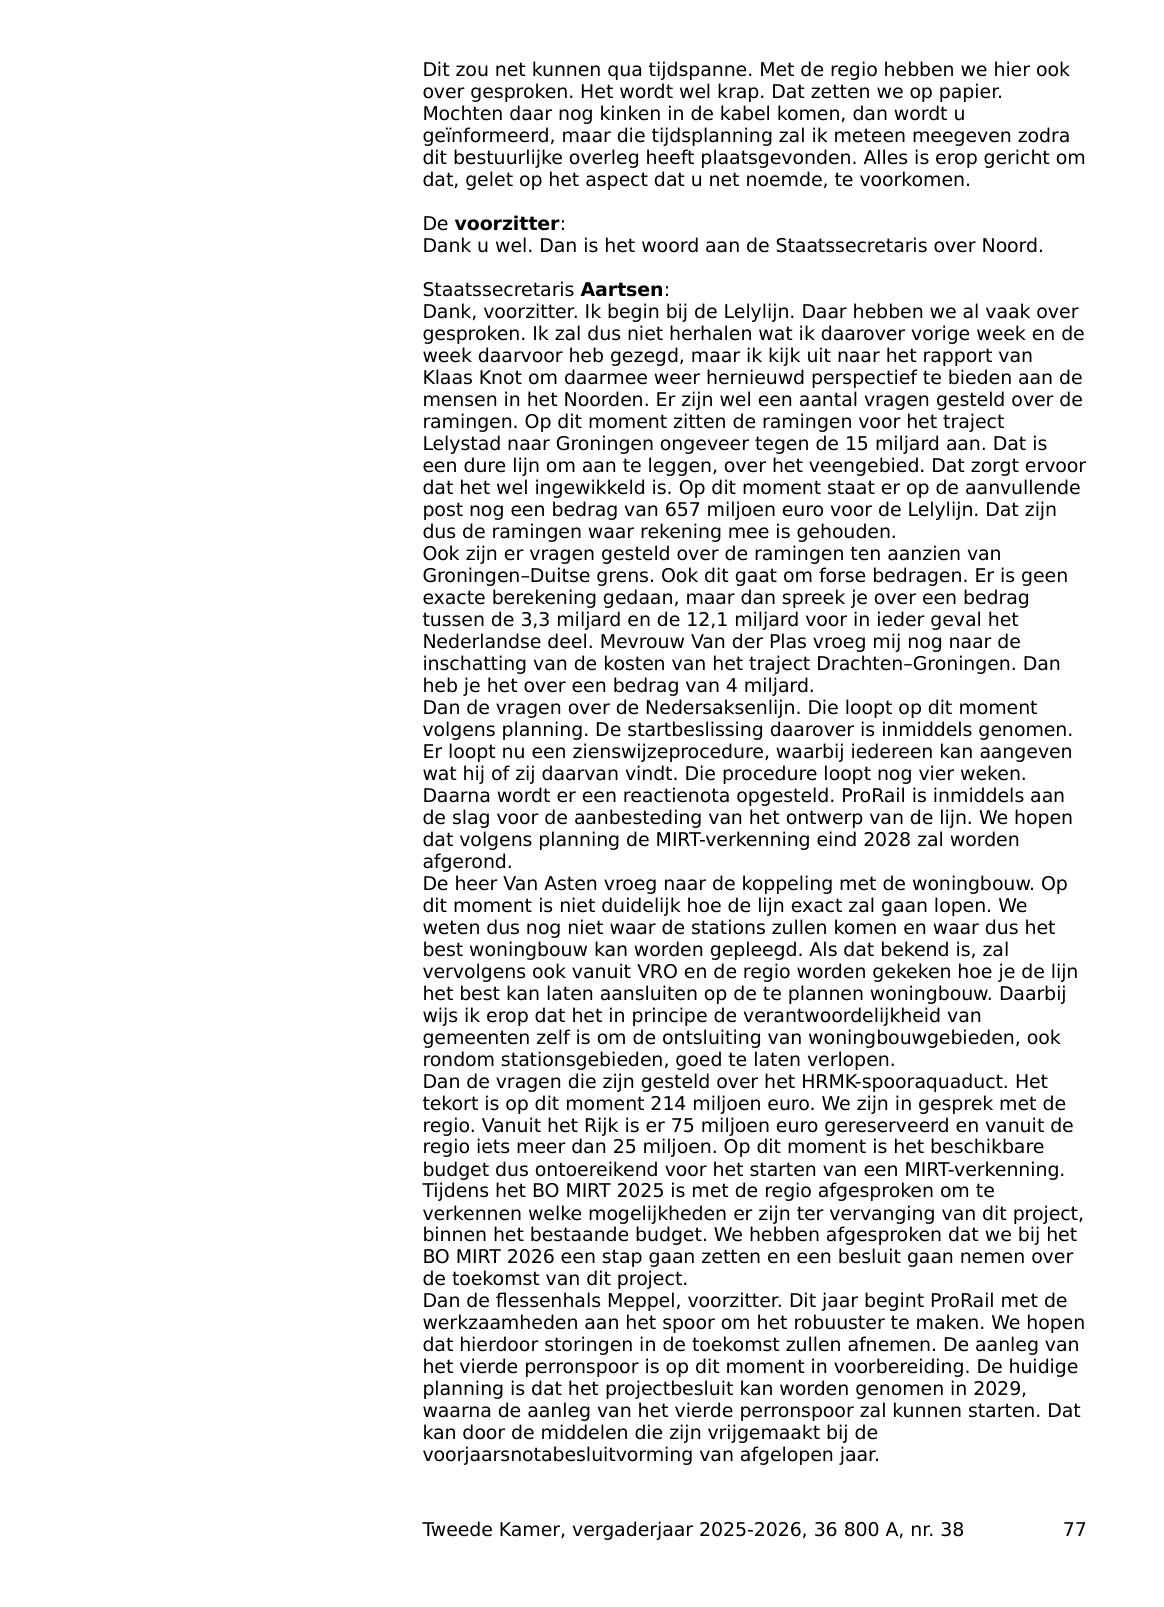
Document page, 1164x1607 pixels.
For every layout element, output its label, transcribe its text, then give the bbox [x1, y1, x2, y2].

text Ook zijn er vragen gesteld over de ramingen ten aanzien van Groningen–Duitse grens. Ook dit gaat om forse bedragen. Er is geen exacte berekening gedaan, maar dan spreek je over een bedrag tussen de 3,3 miljard en de 12,1 miljard voor in ieder geval het Nederlandse deel. Mevrouw Van der Plas vroeg mij nog naar de inschatting van de kosten van het traject Drachten–Groningen. Dan heb je het over een bedrag van 4 miljard. [422, 543, 1087, 697]
text Dan de vragen over de Nedersaksenlijn. Die loopt op dit moment volgens planning. De startbeslissing daarover is inmiddels genomen. Er loopt nu een zienswijzeprocedure, waarbij iedereen kan aangeven wat hij of zij daarvan vindt. Die procedure loopt nog vier weken. Daarna wordt er een reactienota opgesteld. ProRail is inmiddels aan de slag voor de aanbesteding van het ontwerp van de lijn. We hopen dat volgens planning de MIRT-verkenning eind 2028 zal worden afgerond. [422, 697, 1087, 873]
text Dan de vragen die zijn gesteld over het HRMK-spooraquaduct. Het tekort is op dit moment 214 miljoen euro. We zijn in gesprek met de regio. Vanuit het Rijk is er 75 miljoen euro gereserveerd en vanuit de regio iets meer dan 25 miljoen. Op dit moment is het beschikbare budget dus ontoereikend voor het starten van een MIRT-verkenning. Tijdens het BO MIRT 2025 is met de regio afgesproken om te verkennen welke mogelijkheden er zijn ter vervanging van dit project, binnen het bestaande budget. We hebben afgesproken dat we bij het BO MIRT 2026 een stap gaan zetten en een besluit gaan nemen over de toekomst van dit project. [422, 1071, 1087, 1290]
text Dit zou net kunnen qua tijdspanne. Met de regio hebben we hier ook over gesproken. Het wordt wel krap. Dat zetten we op papier. Mochten daar nog kinken in de kabel komen, dan wordt u geïnformeerd, maar die tijdsplanning zal ik meteen meegeven zodra dit bestuurlijke overleg heeft plaatsgevonden. Alles is erop gericht om dat, gelet op het aspect dat u net noemde, te voorkomen. [422, 59, 1087, 191]
text De heer Van Asten vroeg naar de koppeling met de woningbouw. Op dit moment is niet duidelijk hoe de lijn exact zal gaan lopen. We weten dus nog niet waar de stations zullen komen en waar dus het best woningbouw kan worden gepleegd. Als dat bekend is, zal vervolgens ook vanuit VRO en de regio worden gekeken hoe je de lijn het best kan laten aansluiten op de te plannen woningbouw. Daarbij wijs ik erop dat het in principe de verantwoordelijkheid van gemeenten zelf is om de ontsluiting van woningbouwgebieden, ook rondom stationsgebieden, goed te laten verlopen. [422, 873, 1087, 1071]
text De voorzitter: [422, 213, 1087, 235]
text Dank, voorzitter. Ik begin bij de Lelylijn. Daar hebben we al vaak over gesproken. Ik zal dus niet herhalen wat ik daarover vorige week en de week daarvoor heb gezegd, maar ik kijk uit naar het rapport van Klaas Knot om daarmee weer hernieuwd perspectief te bieden aan de mensen in het Noorden. Er zijn wel een aantal vragen gesteld over de ramingen. Op dit moment zitten de ramingen voor het traject Lelystad naar Groningen ongeveer tegen de 15 miljard aan. Dat is een dure lijn om aan te leggen, over het veengebied. Dat zorgt ervoor dat het wel ingewikkeld is. Op dit moment staat er op de aanvullende post nog een bedrag van 657 miljoen euro voor de Lelylijn. Dat zijn dus de ramingen waar rekening mee is gehouden. [422, 301, 1087, 543]
text Dan de flessenhals Meppel, voorzitter. Dit jaar begint ProRail met de werkzaamheden aan het spoor om het robuuster te maken. We hopen dat hierdoor storingen in de toekomst zullen afnemen. De aanleg van het vierde perronspoor is op dit moment in voorbereiding. De huidige planning is dat het projectbesluit kan worden genomen in 2029, waarna de aanleg van het vierde perronspoor zal kunnen starten. Dat kan door de middelen die zijn vrijgemaakt bij de voorjaarsnotabesluitvorming van afgelopen jaar. [422, 1290, 1087, 1466]
text Dank u wel. Dan is het woord aan de Staatssecretaris over Noord. [422, 235, 1087, 257]
text Staatssecretaris Aartsen: [422, 279, 1087, 301]
